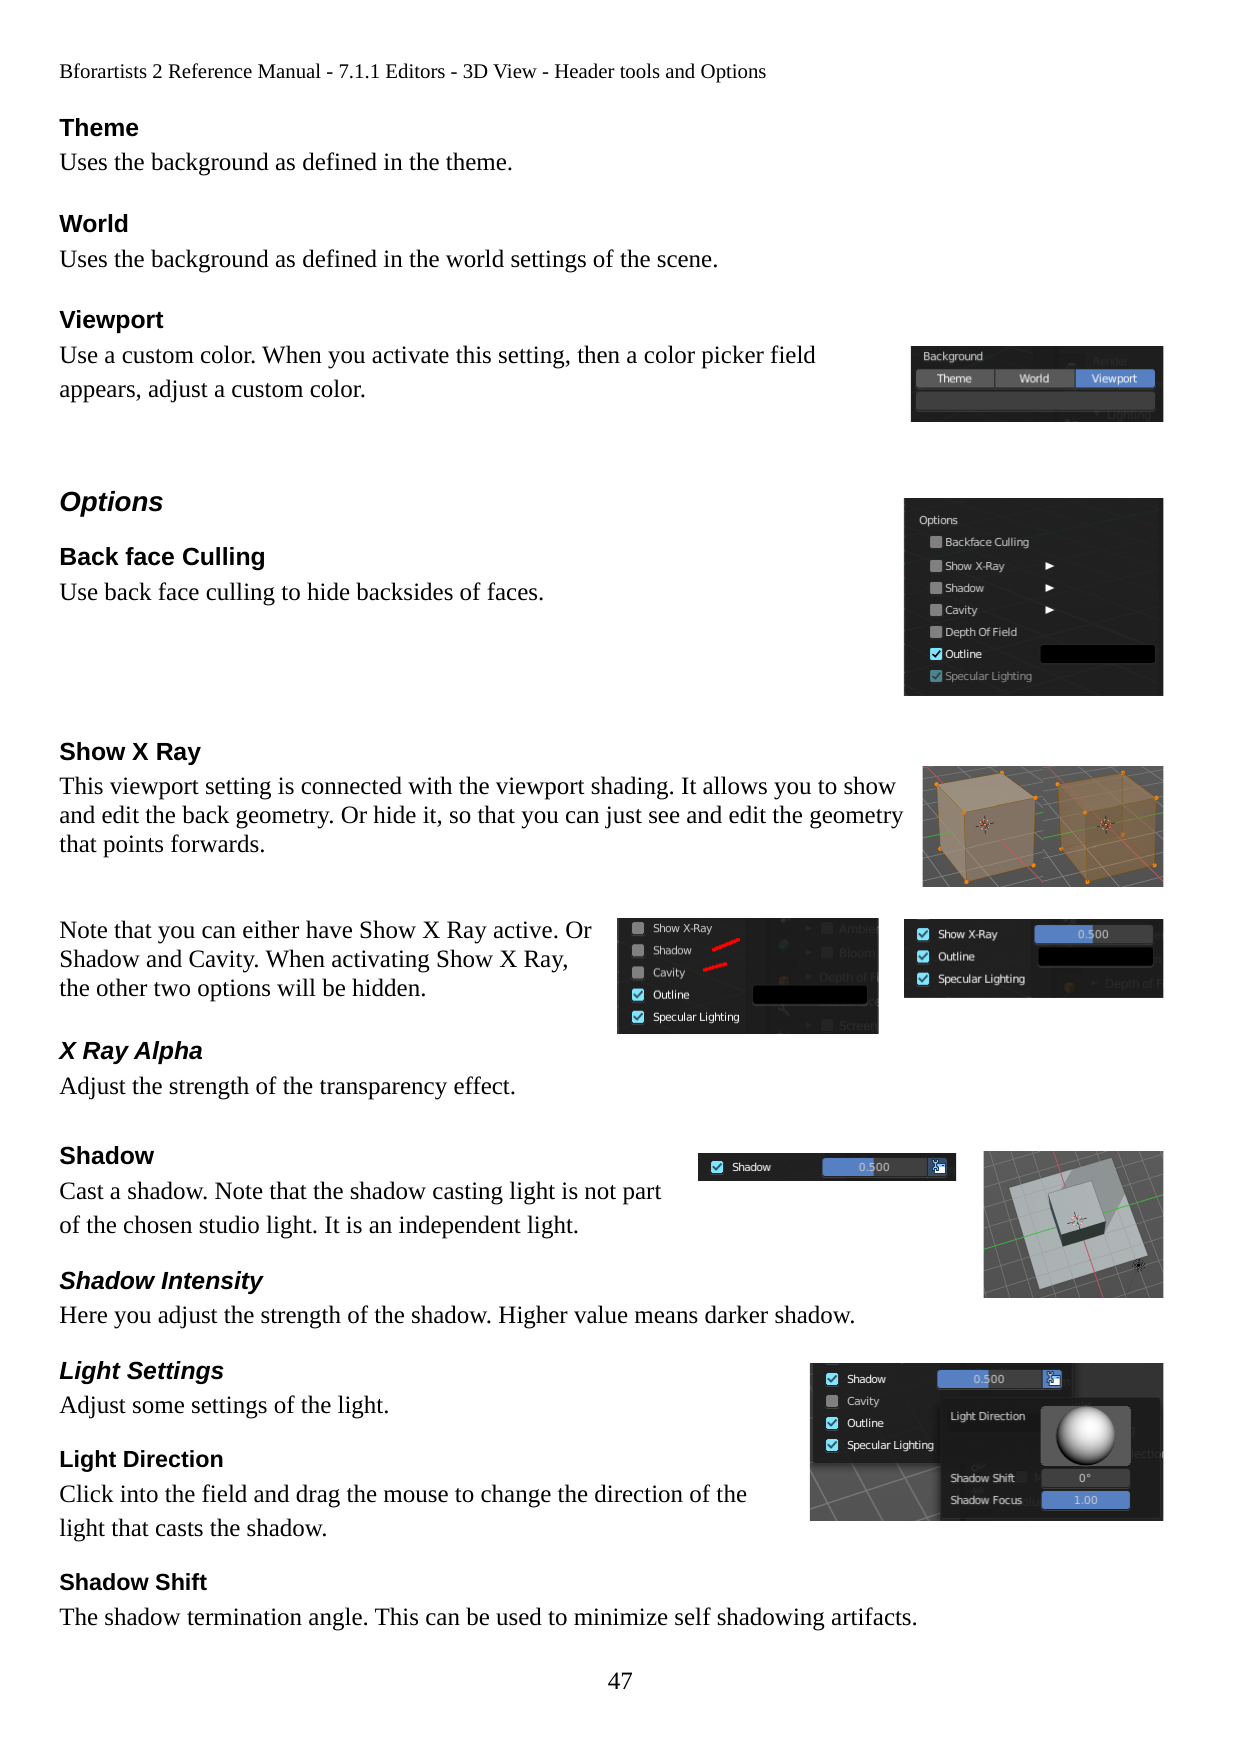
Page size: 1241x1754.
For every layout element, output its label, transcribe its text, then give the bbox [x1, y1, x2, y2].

text This viewport setting is connected with the viewport shading. It allows you to show and edit the back geometry. Or hide it, so that you can just see and edit the geometry that points forwards. [59, 771, 922, 858]
subtitle Theme [59, 113, 1181, 141]
picture [809, 1363, 1164, 1521]
picture [922, 766, 1164, 887]
picture [910, 346, 1164, 422]
subtitle X Ray Alpha [59, 1036, 1181, 1065]
text Note that you can either have Show X Ray active. Or Shadow and Cavity. When activating Show X Ray, the other two options will be hidden. [59, 915, 1181, 1001]
subtitle Shadow [59, 1141, 1181, 1170]
picture [698, 1153, 957, 1181]
subtitle [1164, 1266, 1181, 1294]
text Cast a shadow. Note that the shadow casting light is not part of the chosen studio light. It is an independent light. [59, 1176, 983, 1239]
text The shadow termination angle. This can be used to minimize self shadowing artifacts. [59, 1602, 1181, 1631]
text Use back face culling to hide backsides of faces. [59, 577, 903, 606]
subtitle World [59, 209, 1181, 237]
picture [983, 1151, 1164, 1298]
picture [903, 498, 1164, 696]
subtitle Show X Ray [59, 737, 1181, 765]
picture [617, 918, 879, 1034]
subtitle Light Settings [59, 1356, 1181, 1384]
text Click into the field and drag the mouse to change the direction of the light that casts the shadow. [59, 1479, 1181, 1542]
subtitle Back face Culling [59, 542, 903, 571]
text Adjust some settings of the light. [59, 1391, 809, 1419]
text Use a custom color. When you activate this setting, then a color picker field appears, adjust a custom color. [59, 340, 1181, 403]
text Here you adjust the strength of the shadow. Higher value means darker shadow. [59, 1301, 1181, 1329]
subtitle Options [59, 485, 1181, 517]
text Uses the background as defined in the world settings of the scene. [59, 244, 1181, 272]
text Uses the background as defined in the theme. [59, 147, 1181, 176]
picture [904, 919, 1164, 998]
subtitle Light Direction [59, 1446, 809, 1473]
subtitle [1164, 1446, 1181, 1473]
text Adjust the strength of the transparency effect. [59, 1071, 1181, 1100]
subtitle Viewport [59, 305, 1181, 334]
subtitle Shadow Intensity [59, 1266, 983, 1294]
subtitle Shadow Shift [59, 1569, 1181, 1596]
subtitle [1164, 542, 1181, 571]
